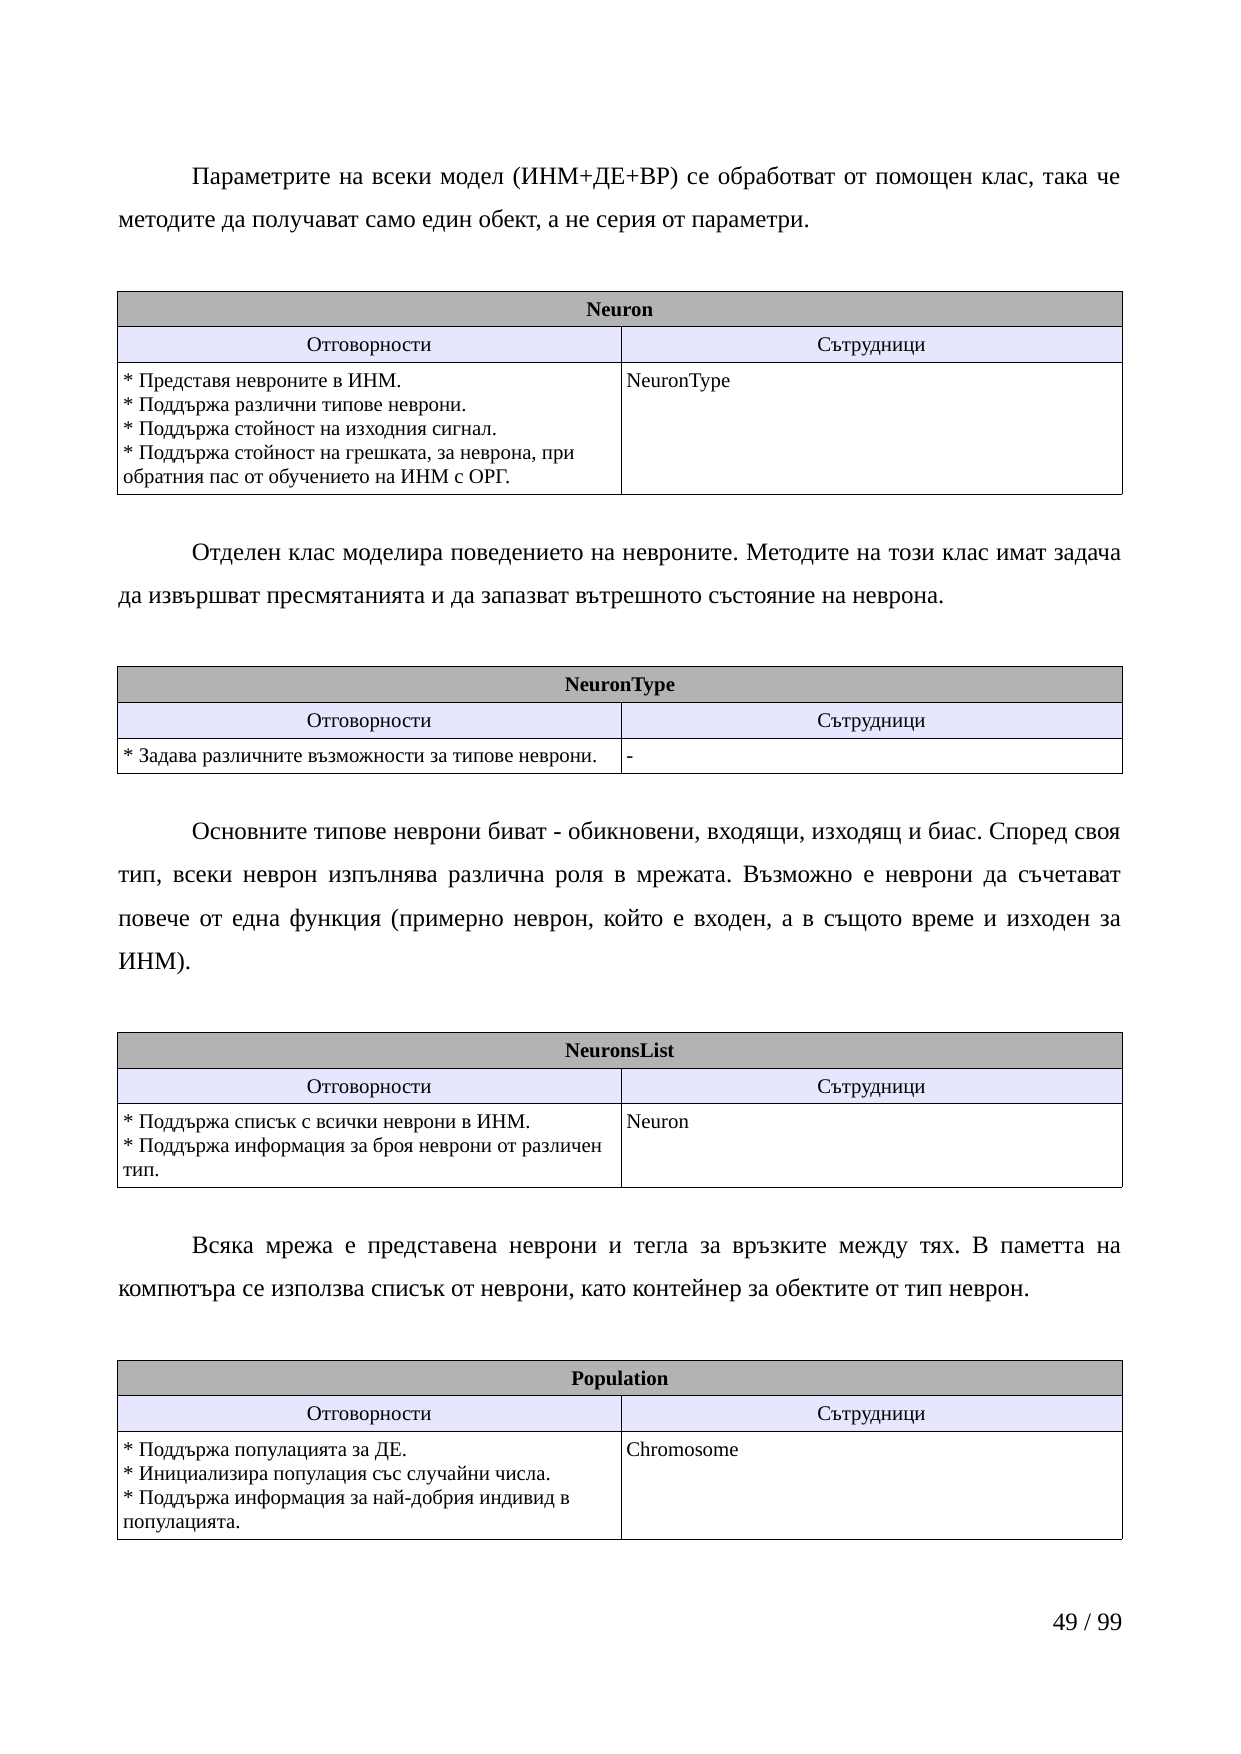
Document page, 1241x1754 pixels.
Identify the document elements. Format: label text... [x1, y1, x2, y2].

table_header Neuron [118, 292, 1122, 326]
table_cell * Поддържа популацията за ДЕ. * Инициализира популация със случайни числа. * Поддържа информация за най-добрия индивид в популацията. [118, 1432, 621, 1539]
table_cell Отговорности [118, 327, 621, 362]
table_cell * Представя невроните в ИНМ. * Поддържа различни типове неврони. * Поддържа стойност на изходния сигнал. * Поддържа стойност на грешката, за неврона, при обратния пас от обучението на ИНМ с ОРГ. [118, 363, 621, 494]
table_cell NeuronType [622, 363, 1122, 494]
table_cell * Задава различните възможности за типове неврони. [118, 739, 621, 773]
table_cell Chromosome [622, 1432, 1122, 1539]
table_cell Сътрудници [622, 327, 1122, 362]
table_header NeuronsList [118, 1033, 1122, 1068]
table_cell Сътрудници [622, 703, 1122, 738]
table_header Population [118, 1361, 1122, 1395]
table_cell Отговорности [118, 703, 621, 738]
table_header NeuronType [118, 667, 1122, 702]
table_cell Сътрудници [622, 1396, 1122, 1431]
table_cell Отговорности [118, 1396, 621, 1431]
table_cell Отговорности [118, 1069, 621, 1103]
text Параметрите на всеки модел (ИНМ+ДЕ+ВР) се обработват от помощен клас, така че методите да получават само един обект, а не серия от параметри. [118, 161, 1122, 233]
text Всяка мрежа е представена неврони и тегла за връзките между тях. В паметта на компютъра се използва списък от неврони, като контейнер за обектите от тип неврон. [118, 1230, 1122, 1302]
table_cell - [622, 739, 1122, 773]
table_cell Сътрудници [622, 1069, 1122, 1103]
table_cell Neuron [622, 1104, 1122, 1187]
text Отделен клас моделира поведението на невроните. Методите на този клас имат задача да извършват пресмятанията и да запазват вътрешното състояние на неврона. [118, 537, 1122, 609]
table_cell * Поддържа списък с всички неврони в ИНМ. * Поддържа информация за броя неврони от различен тип. [118, 1104, 621, 1187]
text Основните типове неврони биват - обикновени, входящи, изходящ и биас. Според своя тип, всеки неврон изпълнява различна роля в мрежата. Възможно е неврони да съчетават повече от една функция (примерно неврон, който е входен, а в същото време и изходен за ИНМ). [118, 816, 1122, 974]
